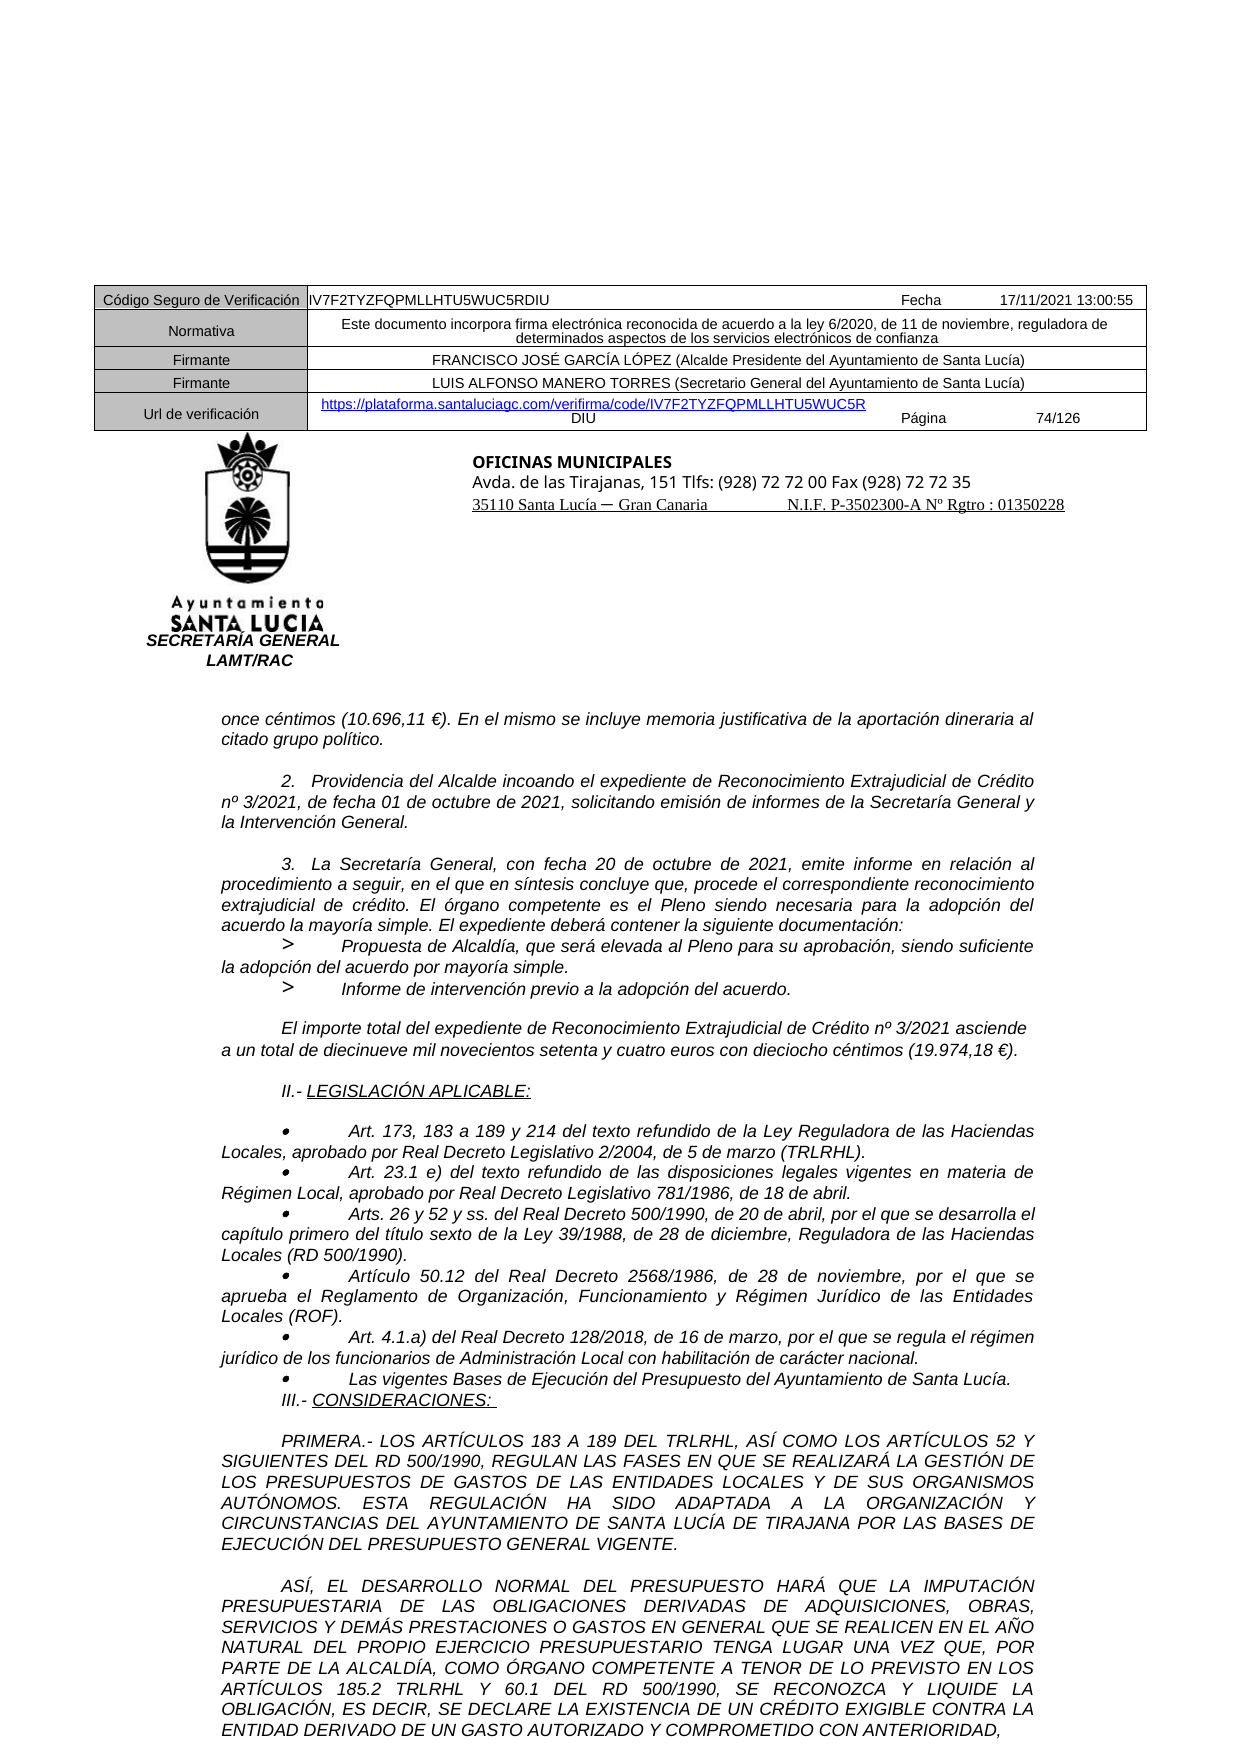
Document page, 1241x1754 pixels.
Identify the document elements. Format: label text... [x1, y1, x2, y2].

table_cell SECRETARÍA GENERAL LAMT/RAC [94, 631, 344, 672]
text II.- LEGISLACIÓN APLICABLE: [281, 1081, 1148, 1101]
table_header [94, 431, 344, 631]
table_cell Este documento incorpora firma electrónica reconocida de acuerdo a la ley 6/2020, de 11 de noviembre, reguladora de determinados aspectos de los servicios electrónicos de confianza [308, 310, 1146, 346]
list Arts. 26 y 52 y ss. del Real Decreto 500/1990, de 20 de abril, por el que se desarrolla el capítulo primero del título sexto de la Ley 39/1988, de 28 de diciembre, Reguladora de las Haciendas Locales (RD 500/1990). [221, 1203, 1035, 1266]
table_cell [345, 631, 1148, 672]
text PRIMERA.- LOS ARTÍCULOS 183 A 189 DEL TRLRHL, ASÍ COMO LOS ARTÍCULOS 52 Y SIGUIENTES DEL RD 500/1990, REGULAN LAS FASES EN QUE SE REALIZARÁ LA GESTIÓN DE LOS PRESUPUESTOS DE GASTOS DE LAS ENTIDADES LOCALES Y DE SUS ORGANISMOS AUTÓNOMOS. ESTA REGULACIÓN HA SIDO ADAPTADA A LA ORGANIZACIÓN Y CIRCUNSTANCIAS DEL AYUNTAMIENTO DE SANTA LUCÍA DE TIRAJANA POR LAS BASES DE EJECUCIÓN DEL PRESUPUESTO GENERAL VIGENTE. [221, 1431, 1035, 1554]
text > Propuesta de Alcaldía, que será elevada al Pleno para su aprobación, siendo suficiente la adopción del acuerdo por mayoría simple. [221, 936, 1035, 977]
text ASÍ, EL DESARROLLO NORMAL DEL PRESUPUESTO HARÁ QUE LA IMPUTACIÓN PRESUPUESTARIA DE LAS OBLIGACIONES DERIVADAS DE ADQUISICIONES, OBRAS, SERVICIOS Y DEMÁS PRESTACIONES O GASTOS EN GENERAL QUE SE REALICEN EN EL AÑO NATURAL DEL PROPIO EJERCICIO PRESUPUESTARIO TENGA LUGAR UNA VEZ QUE, POR PARTE DE LA ALCALDÍA, COMO ÓRGANO COMPETENTE A TENOR DE LO PREVISTO EN LOS ARTÍCULOS 185.2 TRLRHL Y 60.1 DEL RD 500/1990, SE RECONOZCA Y LIQUIDE LA OBLIGACIÓN, ES DECIR, SE DECLARE LA EXISTENCIA DE UN CRÉDITO EXIGIBLE CONTRA LA ENTIDAD DERIVADO DE UN GASTO AUTORIZADO Y COMPROMETIDO CON ANTERIORIDAD, [221, 1576, 1035, 1741]
text El importe total del expediente de Reconocimiento Extrajudicial de Crédito nº 3/2021 asciende [281, 1018, 1148, 1039]
picture [171, 432, 324, 632]
text once céntimos (10.696,11 €). En el mismo se incluye memoria justificativa de la aportación dineraria al citado grupo político. [221, 709, 1035, 750]
table_cell FRANCISCO JOSÉ GARCÍA LÓPEZ (Alcalde Presidente del Ayuntamiento de Santa Lucía) [308, 347, 1146, 369]
list Artículo 50.12 del Real Decreto 2568/1986, de 28 de noviembre, por el que se aprueba el Reglamento de Organización, Funcionamiento y Régimen Jurídico de las Entidades Locales (ROF). [221, 1266, 1035, 1327]
table_cell Url de verificación [95, 393, 307, 430]
table_cell Normativa [95, 310, 307, 346]
list Providencia del Alcalde incoando el expediente de Reconocimiento Extrajudicial de Crédito nº 3/2021, de fecha 01 de octubre de 2021, solicitando emisión de informes de la Secretaría General y la Intervención General. [221, 771, 1035, 833]
table_header IV7F2TYZFQPMLLHTU5WUC5RDIU Fecha 17/11/2021 13:00:55 [308, 286, 1146, 308]
table_header OFICINAS MUNICIPALES Avda. de las Tirajanas, 151 Tlfs: (928) 72 72 00 Fax (928) 72 72 35 35110 Santa Lucía – Gran Canaria N.I.F. P-3502300-A Nº Rgtro : 01350228 [345, 431, 1148, 631]
table_cell Firmante [95, 370, 307, 392]
text > Informe de intervención previo a la adopción del acuerdo. [281, 981, 1148, 999]
list La Secretaría General, con fecha 20 de octubre de 2021, emite informe en relación al procedimiento a seguir, en el que en síntesis concluye que, procede el correspondiente reconocimiento extrajudicial de crédito. El órgano competente es el Pleno siendo necesaria para la adopción del acuerdo la mayoría simple. El expediente deberá contener la siguiente documentación: [221, 853, 1035, 936]
table_cell LUIS ALFONSO MANERO TORRES (Secretario General del Ayuntamiento de Santa Lucía) [308, 370, 1146, 392]
text III.- CONSIDERACIONES: [281, 1389, 1148, 1410]
list Las vigentes Bases de Ejecución del Presupuesto del Ayuntamiento de Santa Lucía. [221, 1368, 1148, 1389]
list Art. 4.1.a) del Real Decreto 128/2018, de 16 de marzo, por el que se regula el régimen jurídico de los funcionarios de Administración Local con habilitación de carácter nacional. [221, 1327, 1035, 1368]
text a un total de diecinueve mil novecientos setenta y cuatro euros con dieciocho céntimos (19.974,18 €). [221, 1040, 1148, 1060]
list Art. 23.1 e) del texto refundido de las disposiciones legales vigentes en materia de Régimen Local, aprobado por Real Decreto Legislativo 781/1986, de 18 de abril. [221, 1162, 1035, 1203]
table_cell Firmante [95, 347, 307, 369]
list Art. 173, 183 a 189 y 214 del texto refundido de la Ley Reguladora de las Haciendas Locales, aprobado por Real Decreto Legislativo 2/2004, de 5 de marzo (TRLRHL). [221, 1122, 1035, 1162]
table_header Código Seguro de Verificación [95, 286, 307, 308]
table_cell https://plataforma.santaluciagc.com/verifirma/code/IV7F2TYZFQPMLLHTU5WUC5R DIU Página 74/126 [308, 393, 1146, 430]
